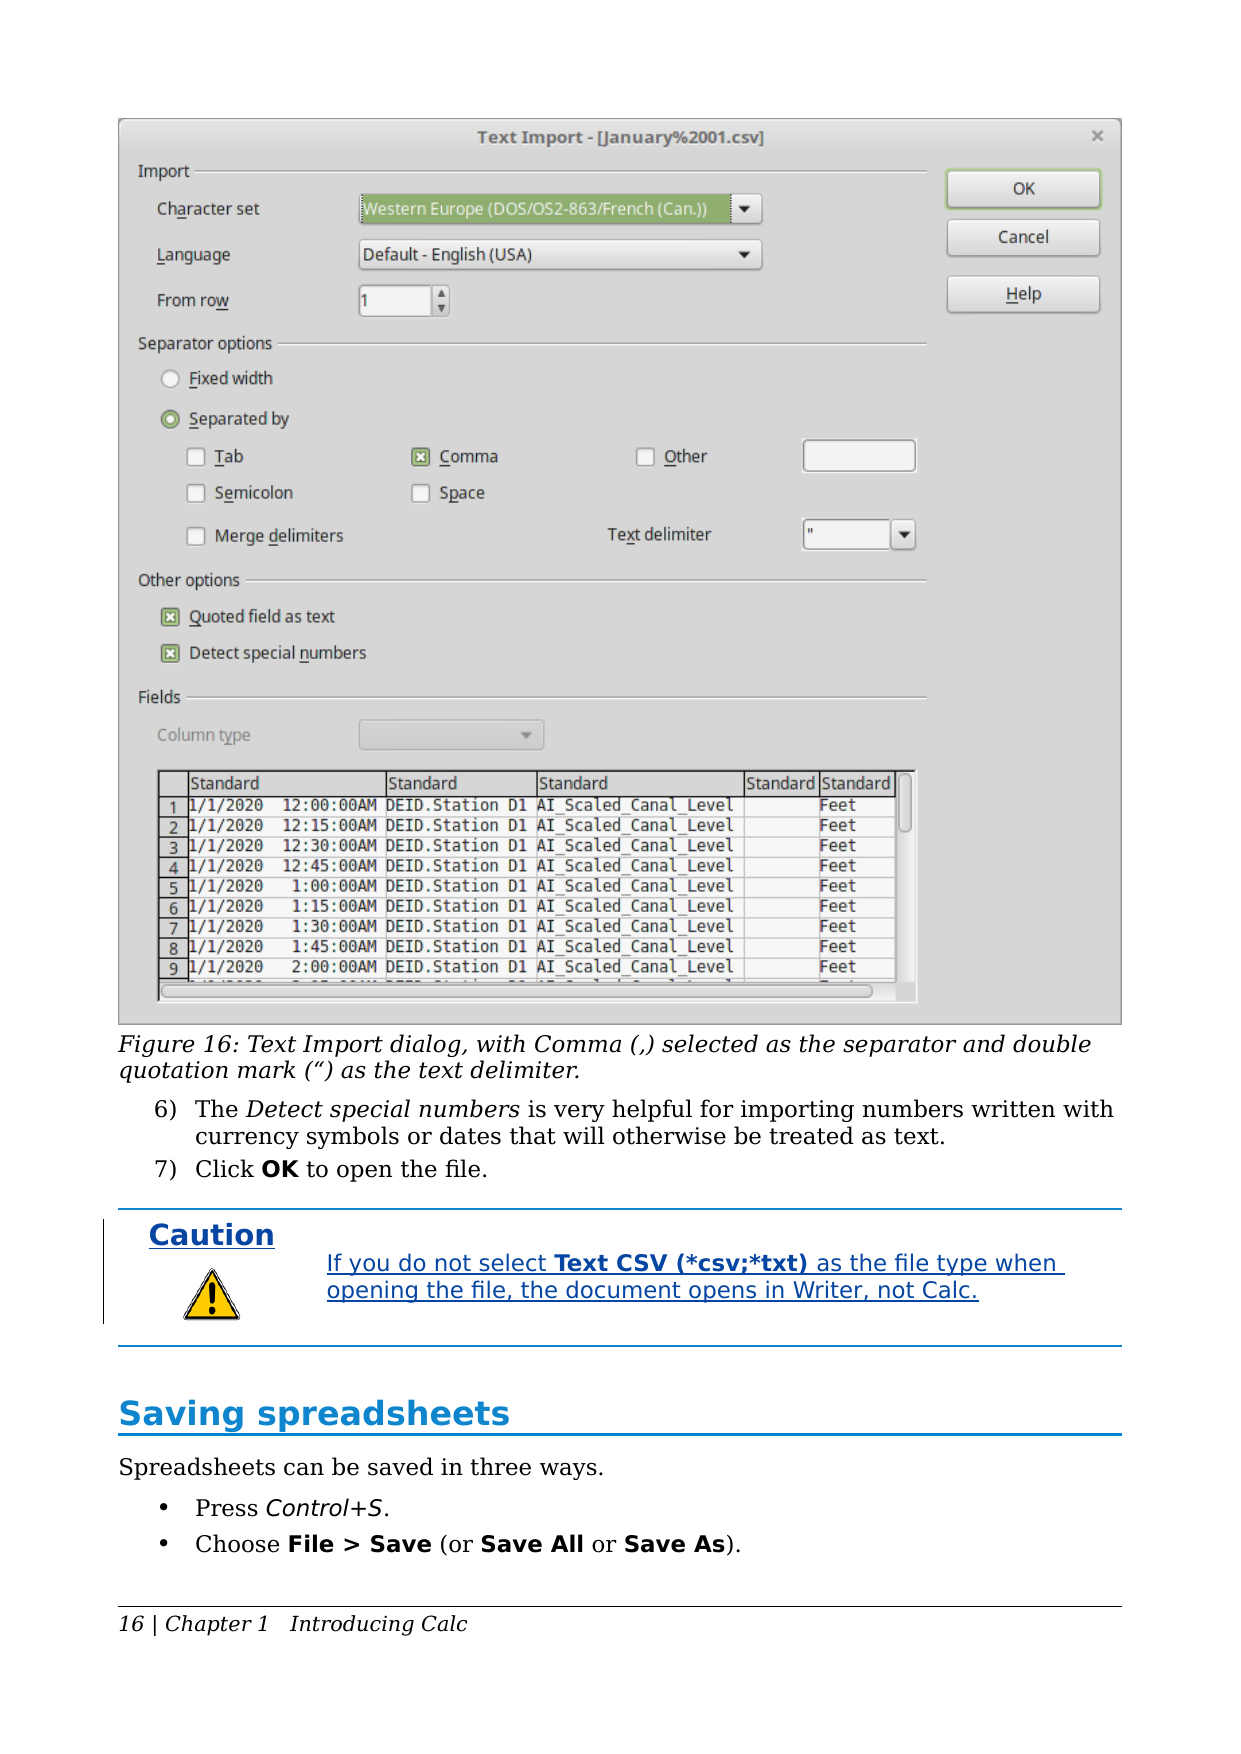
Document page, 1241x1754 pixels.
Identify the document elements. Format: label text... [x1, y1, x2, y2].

list Press Control+S. [156, 1493, 1122, 1523]
table_header Caution [118, 1210, 305, 1345]
table_header If you do not select Text CSV (*csv;*txt) as the file type when opening the file, the document opens in Writer, not Calc. [305, 1210, 1122, 1345]
subtitle Saving spreadsheets [118, 1394, 1122, 1433]
list The Detect special numbers is very helpful for importing numbers written with currency symbols or dates that will otherwise be treated as text. [177, 1097, 1122, 1150]
picture [118, 118, 1122, 1025]
list Click OK to open the file. [177, 1156, 1122, 1183]
list Choose File > Save (or Save All or Save As). [156, 1529, 1122, 1558]
picture [179, 1264, 244, 1324]
text Figure 16: Text Import dialog, with Comma (,) selected as the separator and double quotation mark (“) as the text delimiter. [118, 1025, 1122, 1084]
text Spreadsheets can be saved in three ways. [118, 1454, 1122, 1481]
